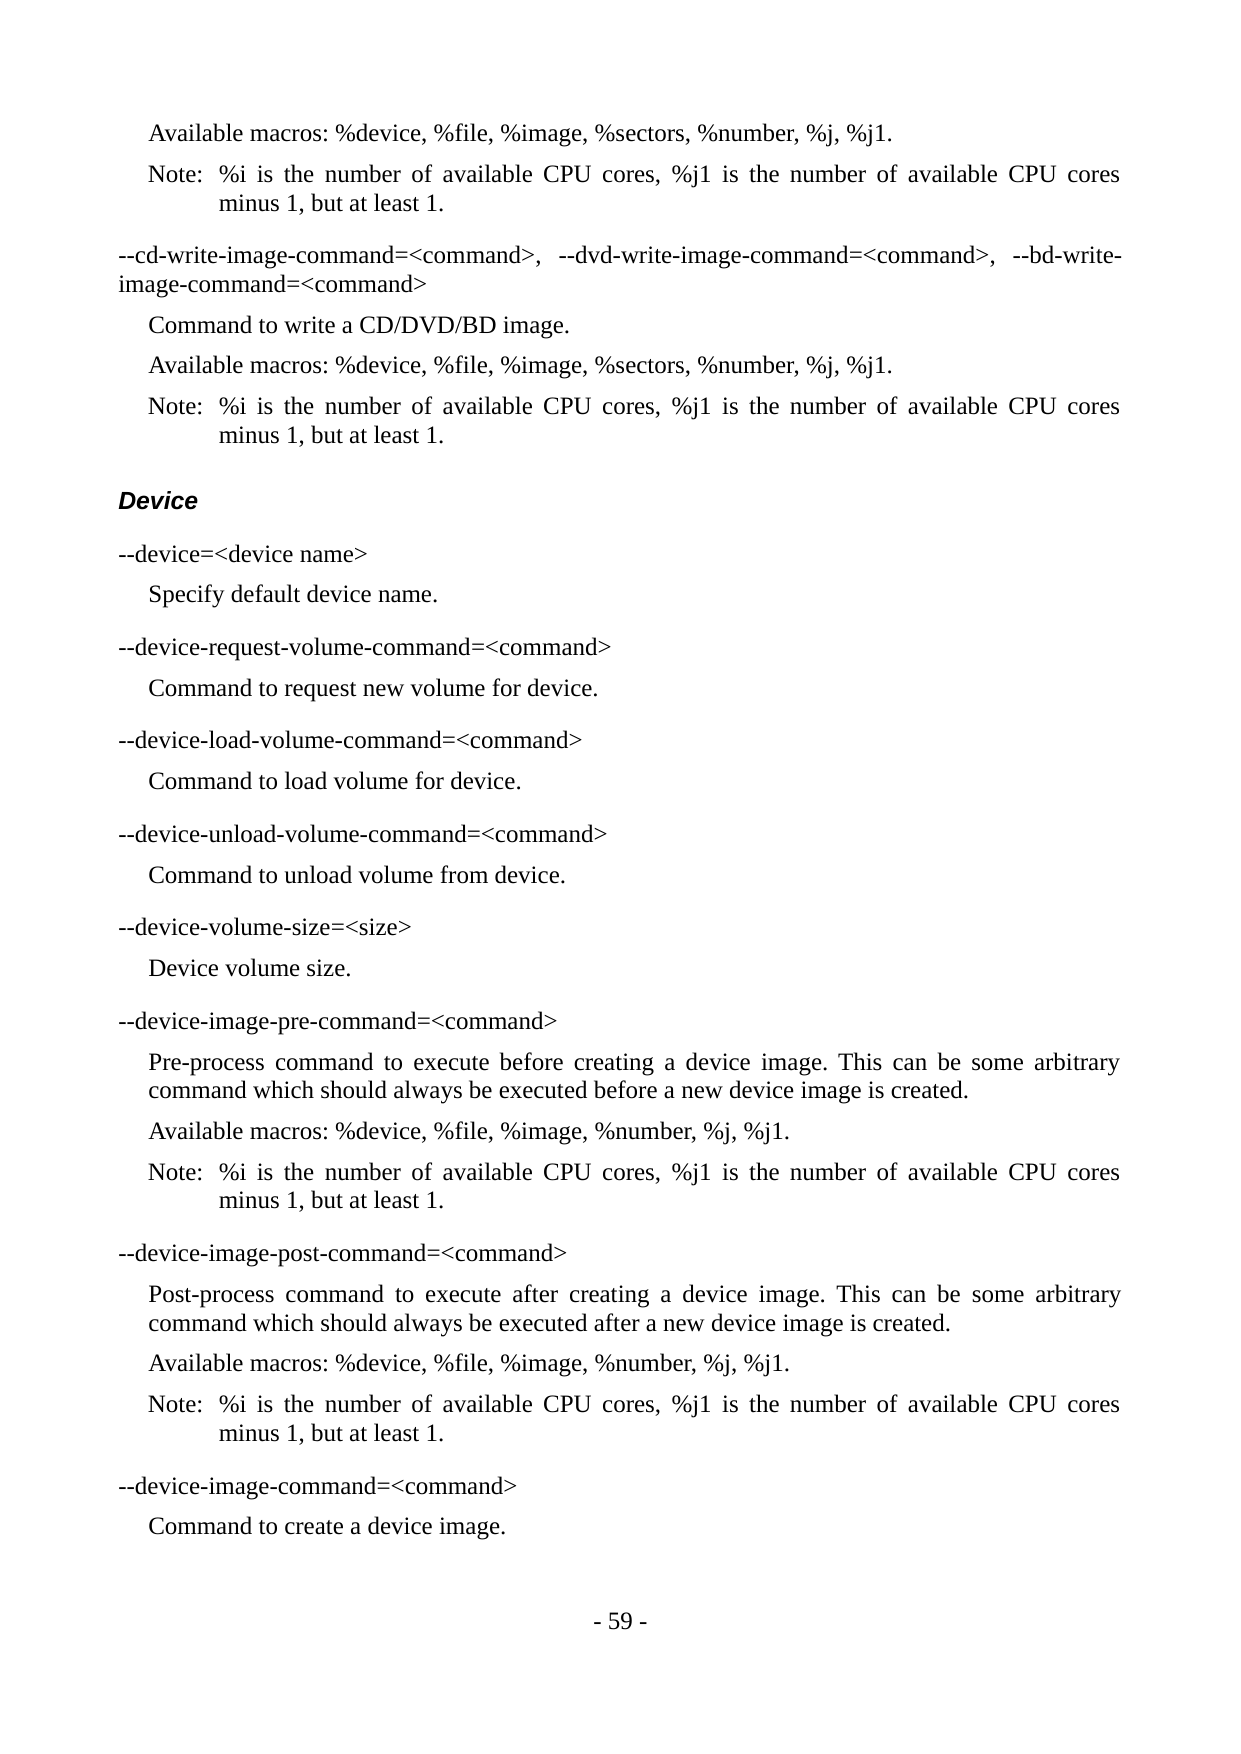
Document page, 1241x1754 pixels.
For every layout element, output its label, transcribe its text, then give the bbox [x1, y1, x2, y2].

text Post-process command to execute after creating a device image. This can be some arbitrary command which should always be executed after a new device image is created. [148, 1279, 1122, 1337]
title --device-volume-size=<size> [118, 912, 1122, 941]
text Available macros: %device, %file, %image, %sectors, %number, %j, %j1. [148, 351, 1122, 379]
title --device-image-pre-command=<command> [118, 1006, 1122, 1035]
title --device-unload-volume-command=<command> [118, 819, 1122, 848]
text Command to request new volume for device. [148, 673, 1122, 702]
text Command to load volume for device. [148, 766, 1122, 795]
text Note: %i is the number of available CPU cores, %j1 is the number of available CPU cores minus 1, but at least 1. [148, 159, 1122, 216]
title --device-image-post-command=<command> [118, 1238, 1122, 1267]
text Command to create a device image. [148, 1511, 1122, 1540]
text Note: %i is the number of available CPU cores, %j1 is the number of available CPU cores minus 1, but at least 1. [148, 391, 1122, 449]
title --cd-write-image-command=<command>, --dvd-write-image-command=<command>, --bd-write-image-command=<command> [118, 240, 1122, 298]
title --device-image-command=<command> [118, 1471, 1122, 1499]
text Command to write a CD/DVD/BD image. [148, 310, 1122, 338]
title --device=<device name> [118, 539, 1122, 567]
title --device-load-volume-command=<command> [118, 726, 1122, 754]
text Note: %i is the number of available CPU cores, %j1 is the number of available CPU cores minus 1, but at least 1. [148, 1157, 1122, 1214]
text Note: %i is the number of available CPU cores, %j1 is the number of available CPU cores minus 1, but at least 1. [148, 1389, 1122, 1447]
text Available macros: %device, %file, %image, %number, %j, %j1. [148, 1348, 1122, 1377]
subtitle Device [118, 486, 1122, 514]
text Available macros: %device, %file, %image, %number, %j, %j1. [148, 1116, 1122, 1145]
text Available macros: %device, %file, %image, %sectors, %number, %j, %j1. [148, 118, 1122, 147]
text Device volume size. [148, 953, 1122, 982]
text Specify default device name. [148, 579, 1122, 608]
text Command to unload volume from device. [148, 860, 1122, 888]
title --device-request-volume-command=<command> [118, 632, 1122, 661]
text Pre-process command to execute before creating a device image. This can be some arbitrary command which should always be executed before a new device image is created. [148, 1047, 1122, 1104]
